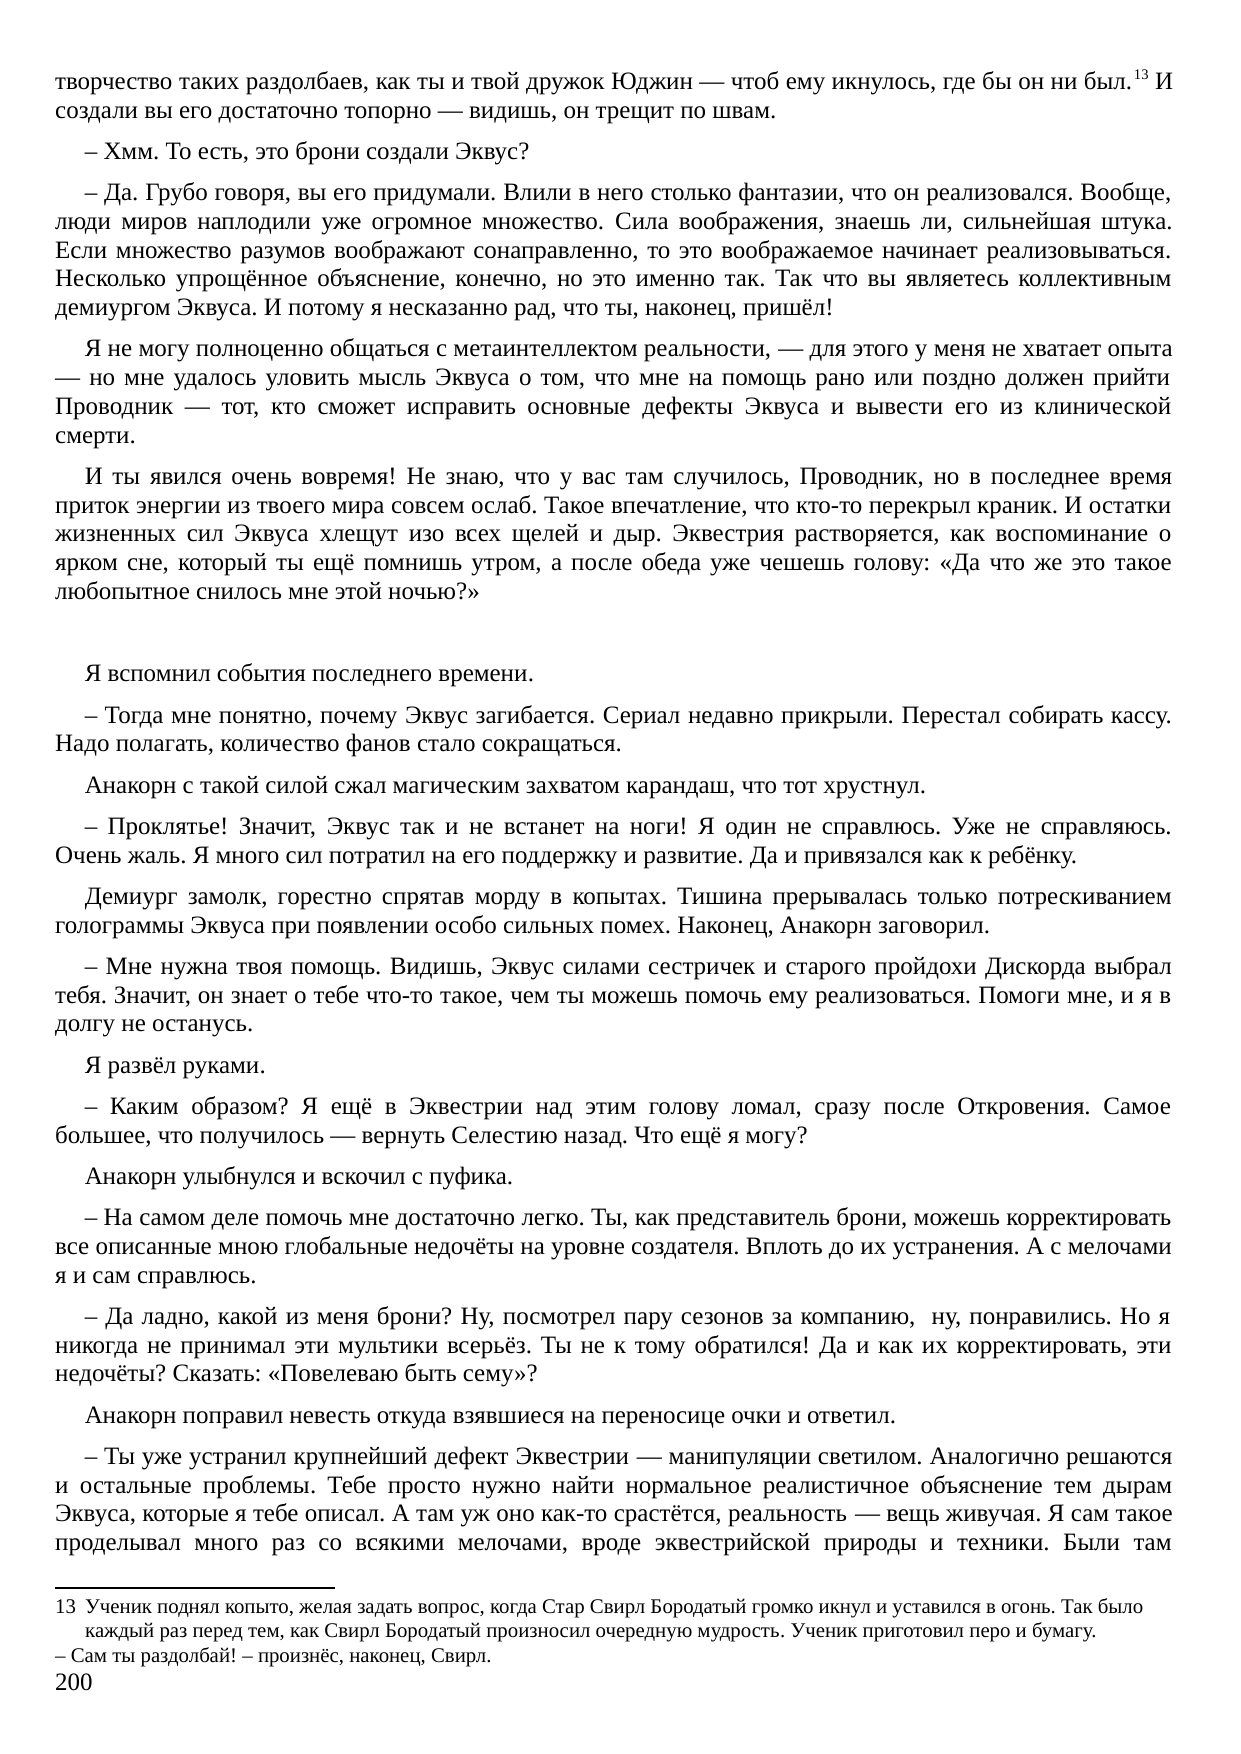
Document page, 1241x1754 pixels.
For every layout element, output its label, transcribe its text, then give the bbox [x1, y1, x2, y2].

text Ученик поднял копыто, желая задать вопрос, когда Стар Свирл Бородатый громко икнул и уставился в огонь. Так было каждый раз перед тем, как Свирл Бородатый произносил очередную мудрость. Ученик приготовил перо и бумагу. [55, 1594, 1173, 1642]
text Демиург замолк, горестно спрятав морду в копытах. Тишина прерывалась только потрескиванием голограммы Эквуса при появлении особо сильных помех. Наконец, Анакорн заговорил. [55, 881, 1173, 938]
text – Мне нужна твоя помощь. Видишь, Эквус силами сестричек и старого пройдохи Дискорда выбрал тебя. Значит, он знает о тебе что-то такое, чем ты можешь помочь ему реализоваться. Помоги мне, и я в долгу не останусь. [55, 951, 1173, 1037]
text И ты явился очень вовремя! Не знаю, что у вас там случилось, Проводник, но в последнее время приток энергии из твоего мира совсем ослаб. Такое впечатление, что кто-то перекрыл краник. И остатки жизненных сил Эквуса хлещут изо всех щелей и дыр. Эквестрия растворяется, как воспоминание о ярком сне, который ты ещё помнишь утром, а после обеда уже чешешь голову: «Да что же это такое любопытное снилось мне этой ночью?» [55, 461, 1173, 605]
text – Каким образом? Я ещё в Эквестрии над этим голову ломал, сразу после Откровения. Самое большее, что получилось — вернуть Селестию назад. Что ещё я могу? [55, 1091, 1173, 1148]
text Анакорн улыбнулся и вскочил с пуфика. [55, 1161, 1173, 1190]
text творчество таких раздолбаев, как ты и твой дружок Юджин — чтоб ему икнулось, где бы он ни был. И создали вы его достаточно топорно — видишь, он трещит по швам. [55, 66, 1173, 123]
text – Тогда мне понятно, почему Эквус загибается. Сериал недавно прикрыли. Перестал собирать кассу. Надо полагать, количество фанов стало сокращаться. [55, 700, 1173, 757]
text – Сам ты раздолбай! – произнёс, наконец, Свирл. [55, 1642, 1173, 1667]
text Анакорн поправил невесть откуда взявшиеся на переносице очки и ответил. [55, 1400, 1173, 1428]
text – Ты уже устранил крупнейший дефект Эквестрии — манипуляции светилом. Аналогично решаются и остальные проблемы. Тебе просто нужно найти нормальное реалистичное объяснение тем дырам Эквуса, которые я тебе описал. А там уж оно как-то срастётся, реальность — вещь живучая. Я сам такое проделывал много раз со всякими мелочами, вроде эквестрийской природы и техники. Были там [55, 1441, 1173, 1556]
text – На самом деле помочь мне достаточно легко. Ты, как представитель брони, можешь корректировать все описанные мною глобальные недочёты на уровне создателя. Вплоть до их устранения. А с мелочами я и сам справлюсь. [55, 1202, 1173, 1288]
text Я вспомнил события последнего времени. [55, 658, 1173, 687]
text – Проклятье! Значит, Эквус так и не встанет на ноги! Я один не справлюсь. Уже не справляюсь. Очень жаль. Я много сил потратил на его поддержку и развитие. Да и привязался как к ребёнку. [55, 811, 1173, 868]
text Я не могу полноценно общаться с метаинтеллектом реальности, — для этого у меня не хватает опыта — но мне удалось уловить мысль Эквуса о том, что мне на помощь рано или поздно должен прийти Проводник — тот, кто сможет исправить основные дефекты Эквуса и вывести его из клинической смерти. [55, 333, 1173, 448]
text – Да. Грубо говоря, вы его придумали. Влили в него столько фантазии, что он реализовался. Вообще, люди миров наплодили уже огромное множество. Сила воображения, знаешь ли, сильнейшая штука. Если множество разумов воображают сонаправленно, то это воображаемое начинает реализовываться. Несколько упрощённое объяснение, конечно, но это именно так. Так что вы являетесь коллективным демиургом Эквуса. И потому я несказанно рад, что ты, наконец, пришёл! [55, 177, 1173, 321]
text – Да ладно, какой из меня брони? Ну, посмотрел пару сезонов за компанию, ну, понравились. Но я никогда не принимал эти мультики всерьёз. Ты не к тому обратился! Да и как их корректировать, эти недочёты? Сказать: «Повелеваю быть сему»? [55, 1301, 1173, 1387]
text Анакорн с такой силой сжал магическим захватом карандаш, что тот хрустнул. [55, 770, 1173, 798]
text Я развёл руками. [55, 1050, 1173, 1078]
text – Хмм. То есть, это брони создали Эквус? [55, 136, 1173, 165]
